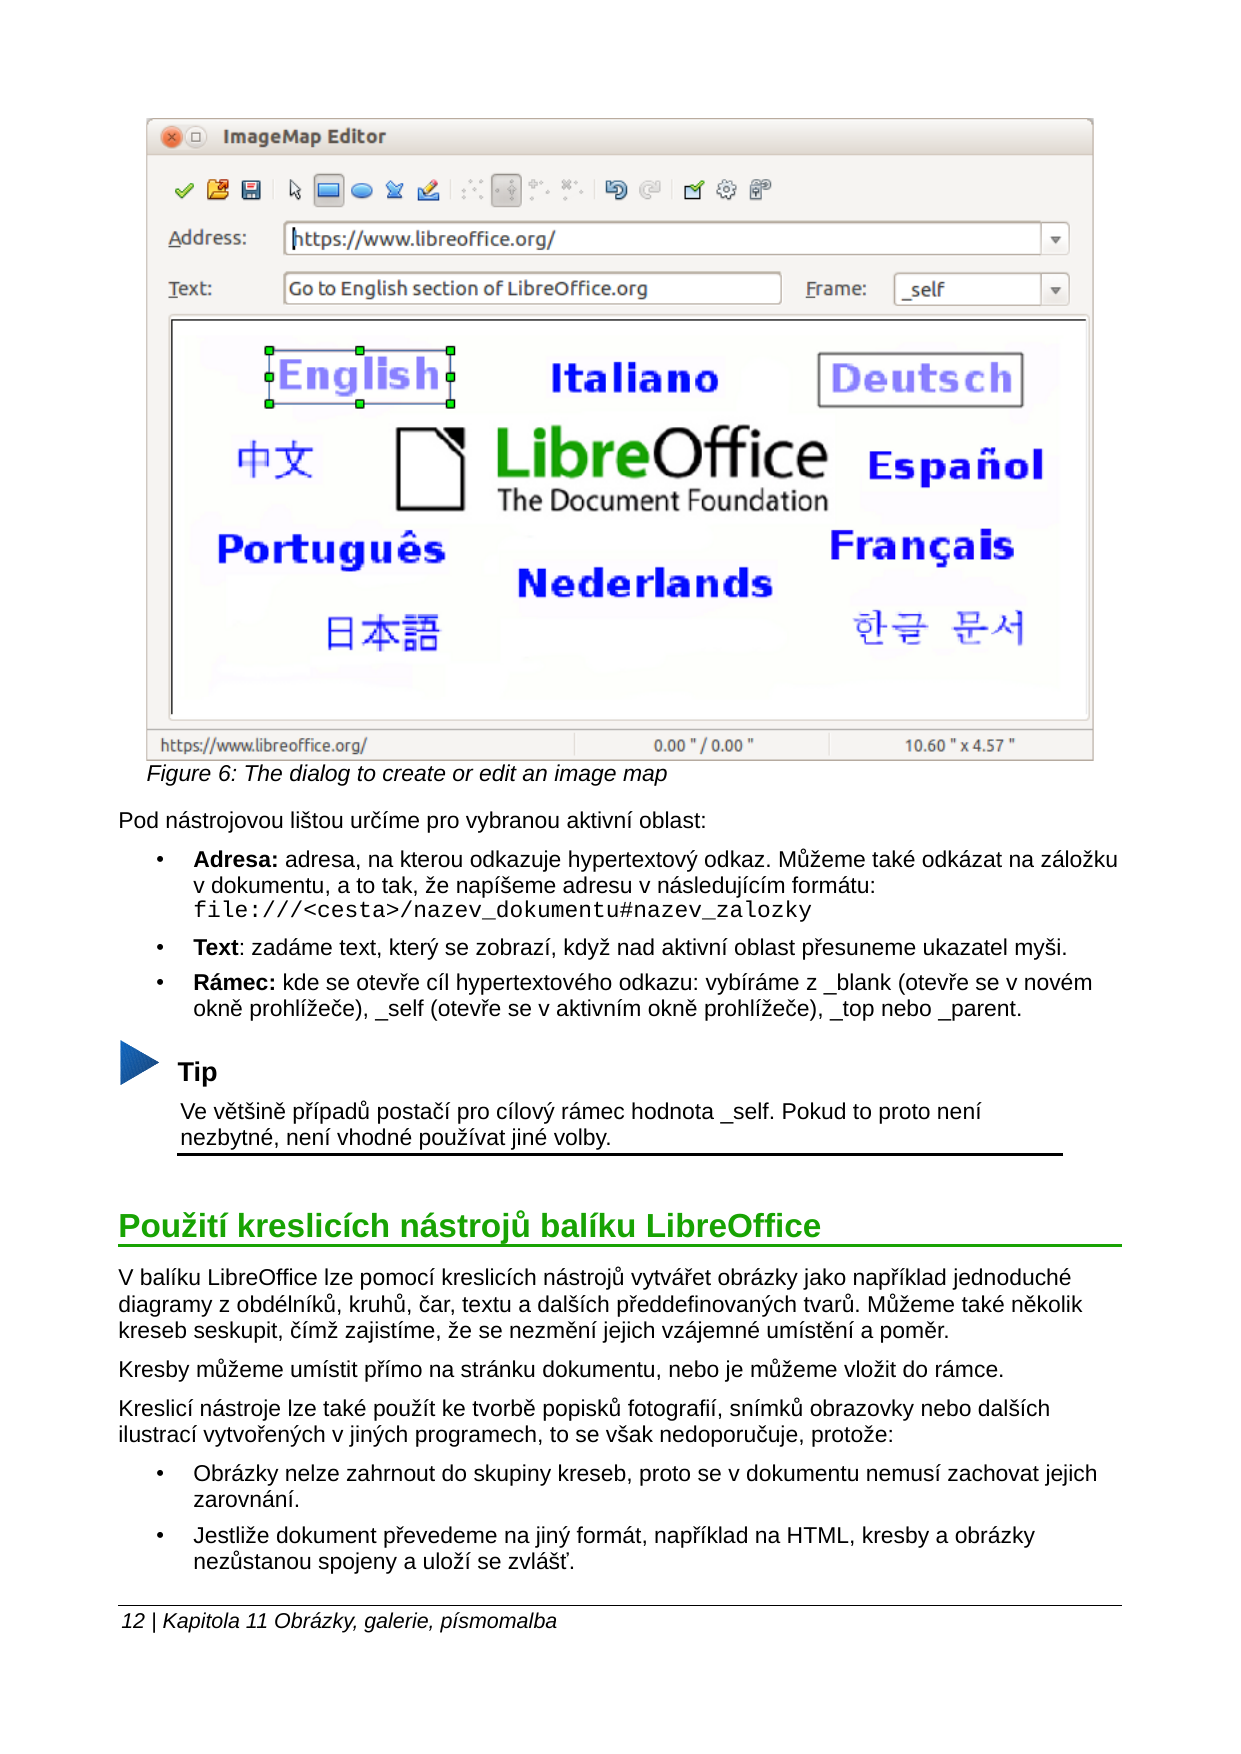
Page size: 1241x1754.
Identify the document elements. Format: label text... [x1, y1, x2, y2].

list Kreslicí nástroje lze také použít ke tvorbě popisků fotografií, snímků obrazovky nebo dalších ilustrací vytvořených v jiných programech, to se však nedoporučuje, protože: [118, 1395, 1122, 1447]
list Jestliže dokument převedeme na jiný formát, například na HTML, kresby a obrázky nezůstanou spojeny a uloží se zvlášť. [156, 1522, 1122, 1574]
list Rámec: kde se otevře cíl hypertextového odkazu: vybíráme z _blank (otevře se v novém okně prohlížeče), _self (otevře se v aktivním okně prohlížeče), _top nebo _parent. [156, 969, 1122, 1022]
text Ve většině případů postačí pro cílový rámec hodnota _self. Pokud to proto není nezbytné, není vhodné používat jiné volby. [177, 1095, 1063, 1153]
list Pod nástrojovou lištou určíme pro vybranou aktivní oblast: [118, 807, 1122, 834]
list Text: zadáme text, který se zobrazí, když nad aktivní oblast přesuneme ukazatel myši. [156, 934, 1122, 960]
picture [146, 118, 1094, 761]
subtitle Tip [118, 1038, 1122, 1087]
list Obrázky nelze zahrnout do skupiny kreseb, proto se v dokumentu nemusí zachovat jejich zarovnání. [156, 1460, 1122, 1513]
text V balíku LibreOffice lze pomocí kreslicích nástrojů vytvářet obrázky jako například jednoduché diagramy z obdélníků, kruhů, čar, textu a dalších předdefinovaných tvarů. Můžeme také několik kreseb seskupit, čímž zajistíme, že se nezmění jejich vzájemné umístění a poměr. [118, 1264, 1122, 1343]
text Kresby můžeme umístit přímo na stránku dokumentu, nebo je můžeme vložit do rámce. [118, 1356, 1122, 1382]
list Adresa: adresa, na kterou odkazuje hypertextový odkaz. Můžeme také odkázat na záložku v dokumentu, a to tak, že napíšeme adresu v následujícím formátu: file:///<cesta>/nazev_dokumentu#nazev_zalozky [156, 846, 1122, 925]
text Figure 6: The dialog to create or edit an image map [146, 761, 1094, 786]
subtitle Použití kreslicích nástrojů balíku LibreOffice [118, 1206, 1122, 1244]
